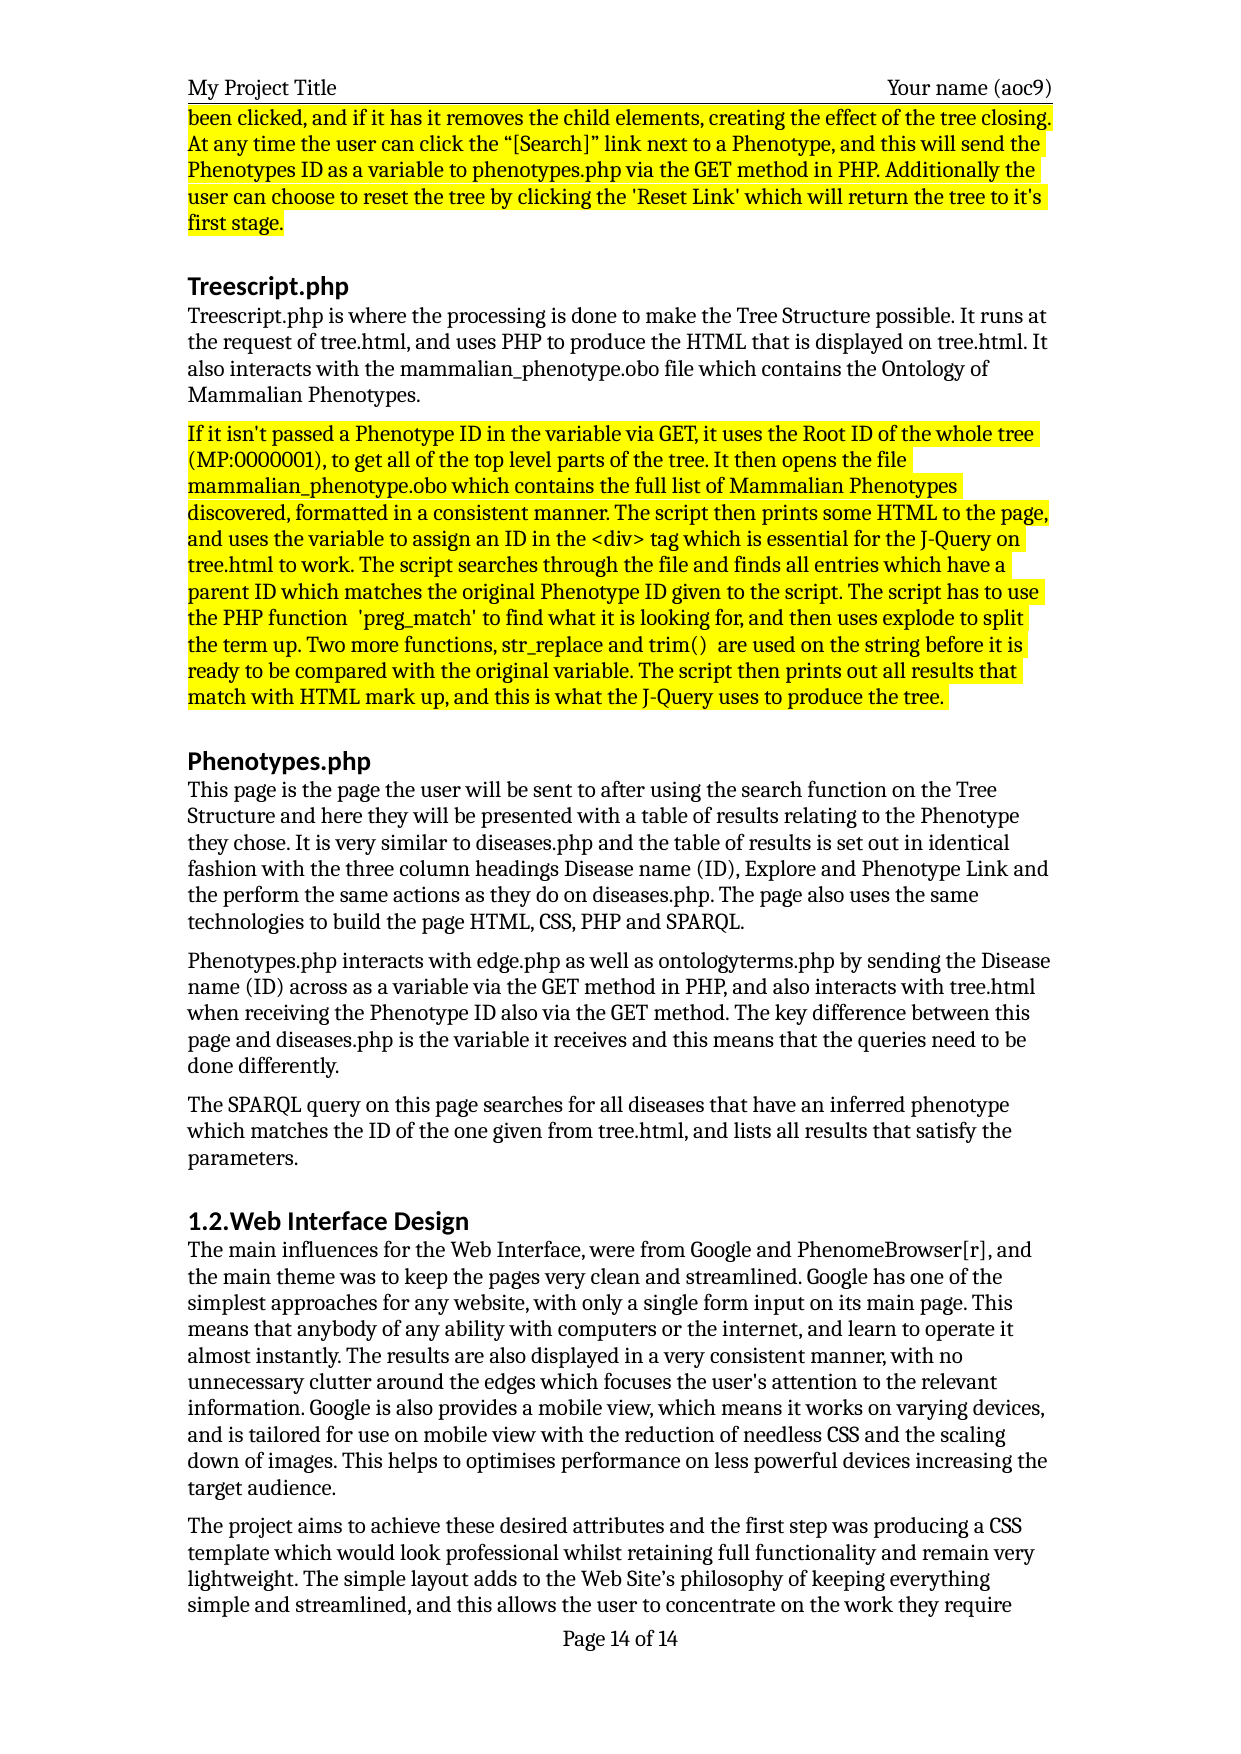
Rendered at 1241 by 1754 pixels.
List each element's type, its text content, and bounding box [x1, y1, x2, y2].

text The main influences for the Web Interface, were from Google and PhenomeBrowser[r], and the main theme was to keep the pages very clean and streamlined. Google has one of the simplest approaches for any website, with only a single form input on its main page. This means that anybody of any ability with computers or the internet, and learn to operate it almost instantly. The results are also displayed in a very consistent manner, with no unnecessary clutter around the edges which focuses the user's attention to the relevant information. Google is also provides a mobile view, which means it works on varying devices, and is tailored for use on mobile view with the reduction of needless CSS and the scaling down of images. This helps to optimises performance on less powerful devices increasing the target audience. [187, 1237, 1053, 1501]
text If it isn't passed a Phenotype ID in the variable via GET, it uses the Root ID of the whole tree (MP:0000001), to get all of the top level parts of the tree. It then opens the file mammalian_phenotype.obo which contains the full list of Mammalian Phenotypes discovered, formatted in a consistent manner. The script then prints some HTML to the page, and uses the variable to assign an ID in the <div> tag which is essential for the J-Query on tree.html to work. The script searches through the file and finds all entries which have a parent ID which matches the original Phenotype ID given to the script. The script has to use the PHP function 'preg_match' to find what it is looking for, and then uses explode to split the term up. Two more functions, str_replace and trim() are used on the string before it is ready to be compared with the original variable. The script then prints out all results that match with HTML mark up, and this is what the J-Query uses to produce the tree. [187, 421, 1053, 710]
subtitle Treescript.php [187, 269, 1053, 303]
text Treescript.php is where the processing is done to make the Tree Structure possible. It runs at the request of tree.html, and uses PHP to produce the HTML that is displayed on tree.html. It also interacts with the mammalian_phenotype.obo file which contains the Ontology of Mammalian Phenotypes. [187, 303, 1053, 408]
text been clicked, and if it has it removes the child elements, creating the effect of the tree closing. At any time the user can click the “[Search]” link next to a Phenotype, and this will send the Phenotypes ID as a variable to phenotypes.php via the GET method in PHP. Additionally the user can choose to reset the tree by clicking the 'Reset Link' which will return the tree to it's first stage. [187, 104, 1053, 236]
subtitle Web Interface Design [187, 1204, 1053, 1237]
subtitle Phenotypes.php [187, 744, 1053, 777]
text The SPARQL query on this page searches for all diseases that have an inferred phenotype which matches the ID of the one given from tree.html, and lists all results that satisfy the parameters. [187, 1092, 1053, 1171]
text This page is the page the user will be sent to after using the search function on the Tree Structure and here they will be presented with a table of results relating to the Phenotype they chose. It is very similar to diseases.php and the table of results is set out in identical fashion with the three column headings Disease name (ID), Explore and Phenotype Link and the perform the same actions as they do on diseases.php. The page also uses the same technologies to build the page HTML, CSS, PHP and SPARQL. [187, 777, 1053, 935]
text Phenotypes.php interacts with edge.php as well as ontologyterms.php by sending the Disease name (ID) across as a variable via the GET method in PHP, and also interacts with tree.html when receiving the Phenotype ID also via the GET method. The key difference between this page and diseases.php is the variable it receives and this means that the queries need to be done differently. [187, 947, 1053, 1079]
text The project aims to achieve these desired attributes and the first step was producing a CSS template which would look professional whilst retaining full functionality and remain very lightweight. The simple layout adds to the Web Site’s philosophy of keeping everything simple and streamlined, and this allows the user to concentrate on the work they require [187, 1513, 1053, 1618]
